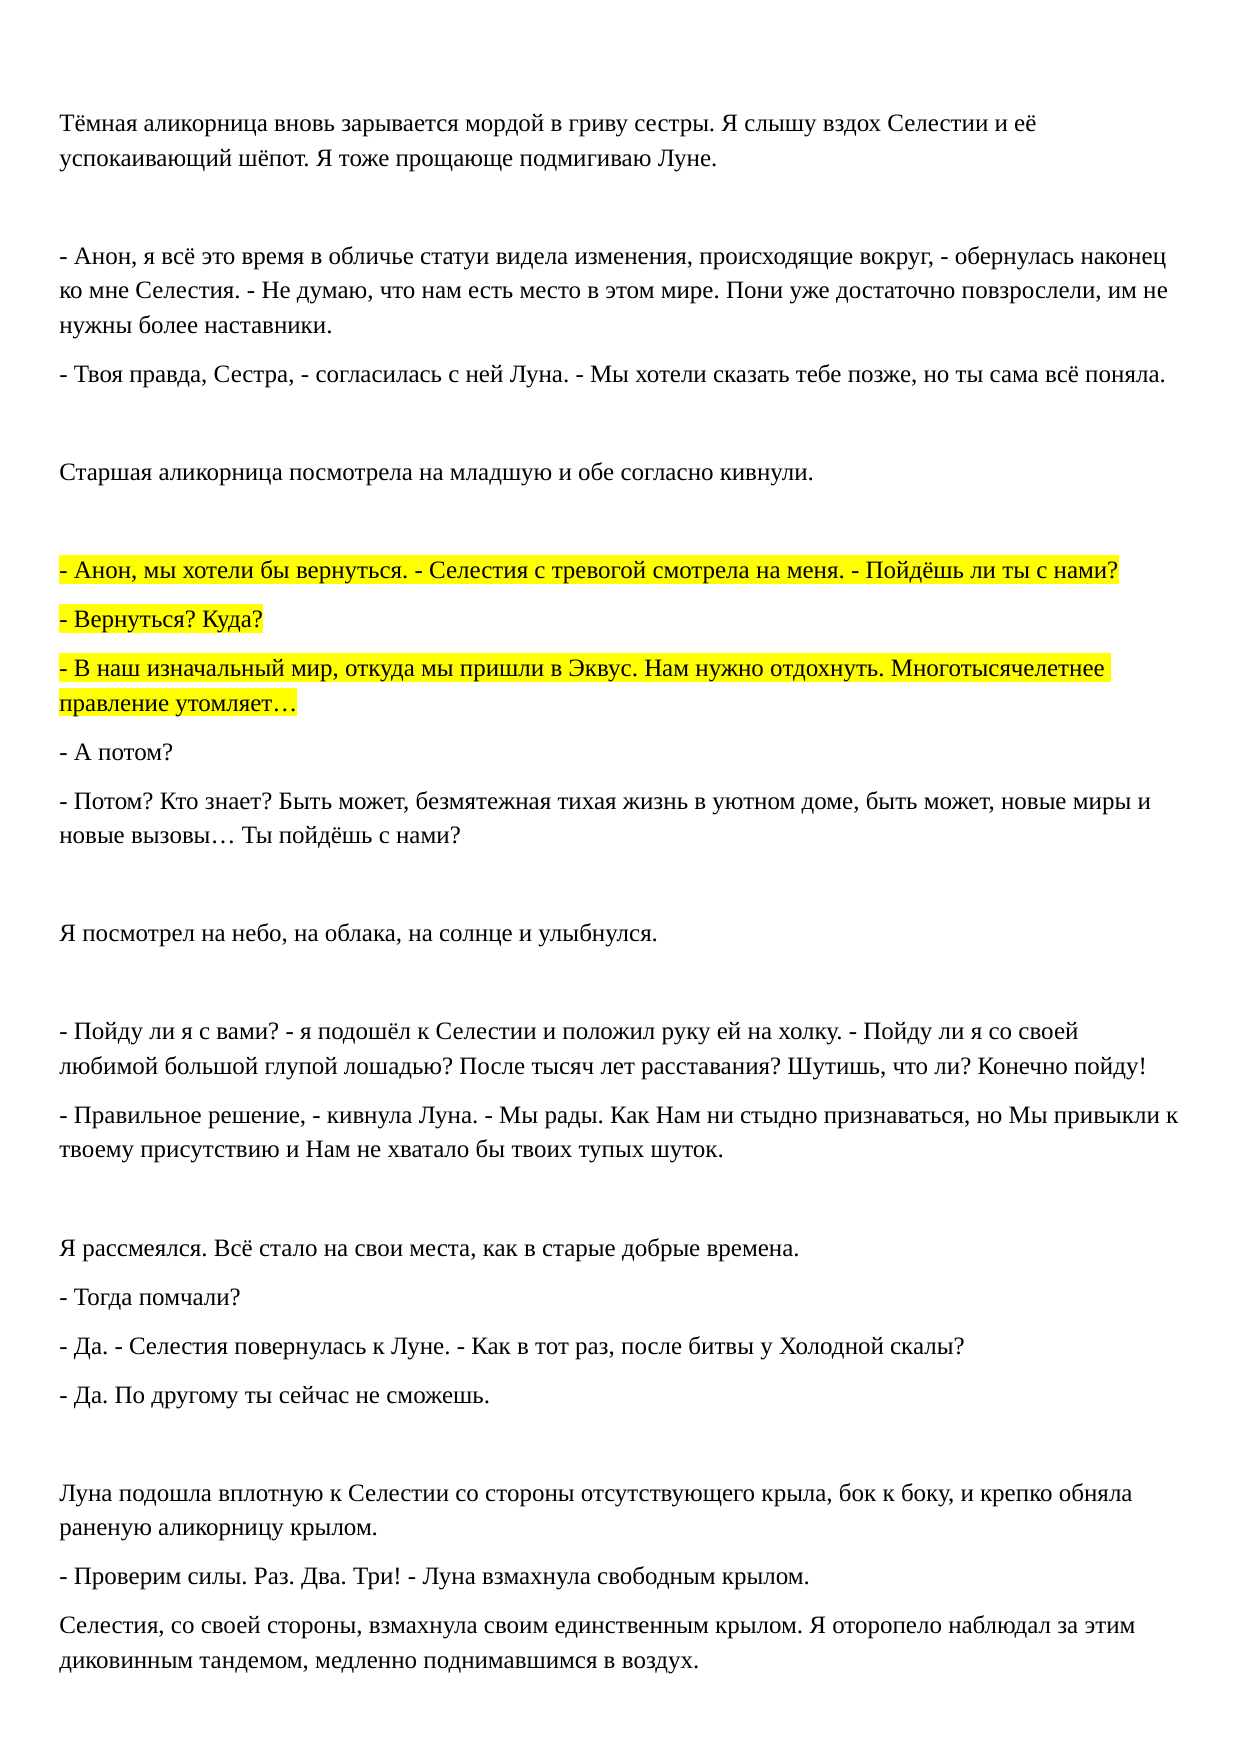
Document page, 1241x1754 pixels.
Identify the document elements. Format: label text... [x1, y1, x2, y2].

text - Анон, я всё это время в обличье статуи видела изменения, происходящие вокруг, - обернулась наконец ко мне Селестия. - Не думаю, что нам есть место в этом мире. Пони уже достаточно повзрослели, им не нужны более наставники. [59, 241, 1181, 338]
text Старшая аликорница посмотрела на младшую и обе согласно кивнули. [59, 457, 1181, 486]
text Я рассмеялся. Всё стало на свои места, как в старые добрые времена. [59, 1233, 1181, 1261]
text - Анон, мы хотели бы вернуться. - Селестия с тревогой смотрела на меня. - Пойдёшь ли ты с нами? [59, 555, 1181, 584]
text Тёмная аликорница вновь зарывается мордой в гриву сестры. Я слышу вздох Селестии и её успокаивающий шёпот. Я тоже прощающе подмигиваю Луне. [59, 108, 1181, 171]
text - А потом? [59, 737, 1181, 765]
text Я посмотрел на небо, на облака, на солнце и улыбнулся. [59, 918, 1181, 947]
text Селестия, со своей стороны, взмахнула своим единственным крылом. Я оторопело наблюдал за этим диковинным тандемом, медленно поднимавшимся в воздух. [59, 1611, 1181, 1674]
text - В наш изначальный мир, откуда мы пришли в Эквус. Нам нужно отдохнуть. Многотысячелетнее правление утомляет… [59, 653, 1181, 716]
text - Да. По другому ты сейчас не сможешь. [59, 1380, 1181, 1408]
text - Проверим силы. Раз. Два. Три! - Луна взмахнула свободным крылом. [59, 1561, 1181, 1590]
text - Вернуться? Куда? [59, 604, 1181, 633]
text - Тогда помчали? [59, 1282, 1181, 1310]
text - Пойду ли я с вами? - я подошёл к Селестии и положил руку ей на холку. - Пойду ли я со своей любимой большой глупой лошадью? После тысяч лет расставания? Шутишь, что ли? Конечно пойду! [59, 1016, 1181, 1080]
text - Да. - Селестия повернулась к Луне. - Как в тот раз, после битвы у Холодной скалы? [59, 1331, 1181, 1359]
text Луна подошла вплотную к Селестии со стороны отсутствующего крыла, бок к боку, и крепко обняла раненую аликорницу крылом. [59, 1478, 1181, 1541]
text - Потом? Кто знает? Быть может, безмятежная тихая жизнь в уютном доме, быть может, новые миры и новые вызовы… Ты пойдёшь с нами? [59, 786, 1181, 849]
text - Правильное решение, - кивнула Луна. - Мы рады. Как Нам ни стыдно признаваться, но Мы привыкли к твоему присутствию и Нам не хватало бы твоих тупых шуток. [59, 1100, 1181, 1163]
text - Твоя правда, Сестра, - согласилась с ней Луна. - Мы хотели сказать тебе позже, но ты сама всё поняла. [59, 359, 1181, 387]
